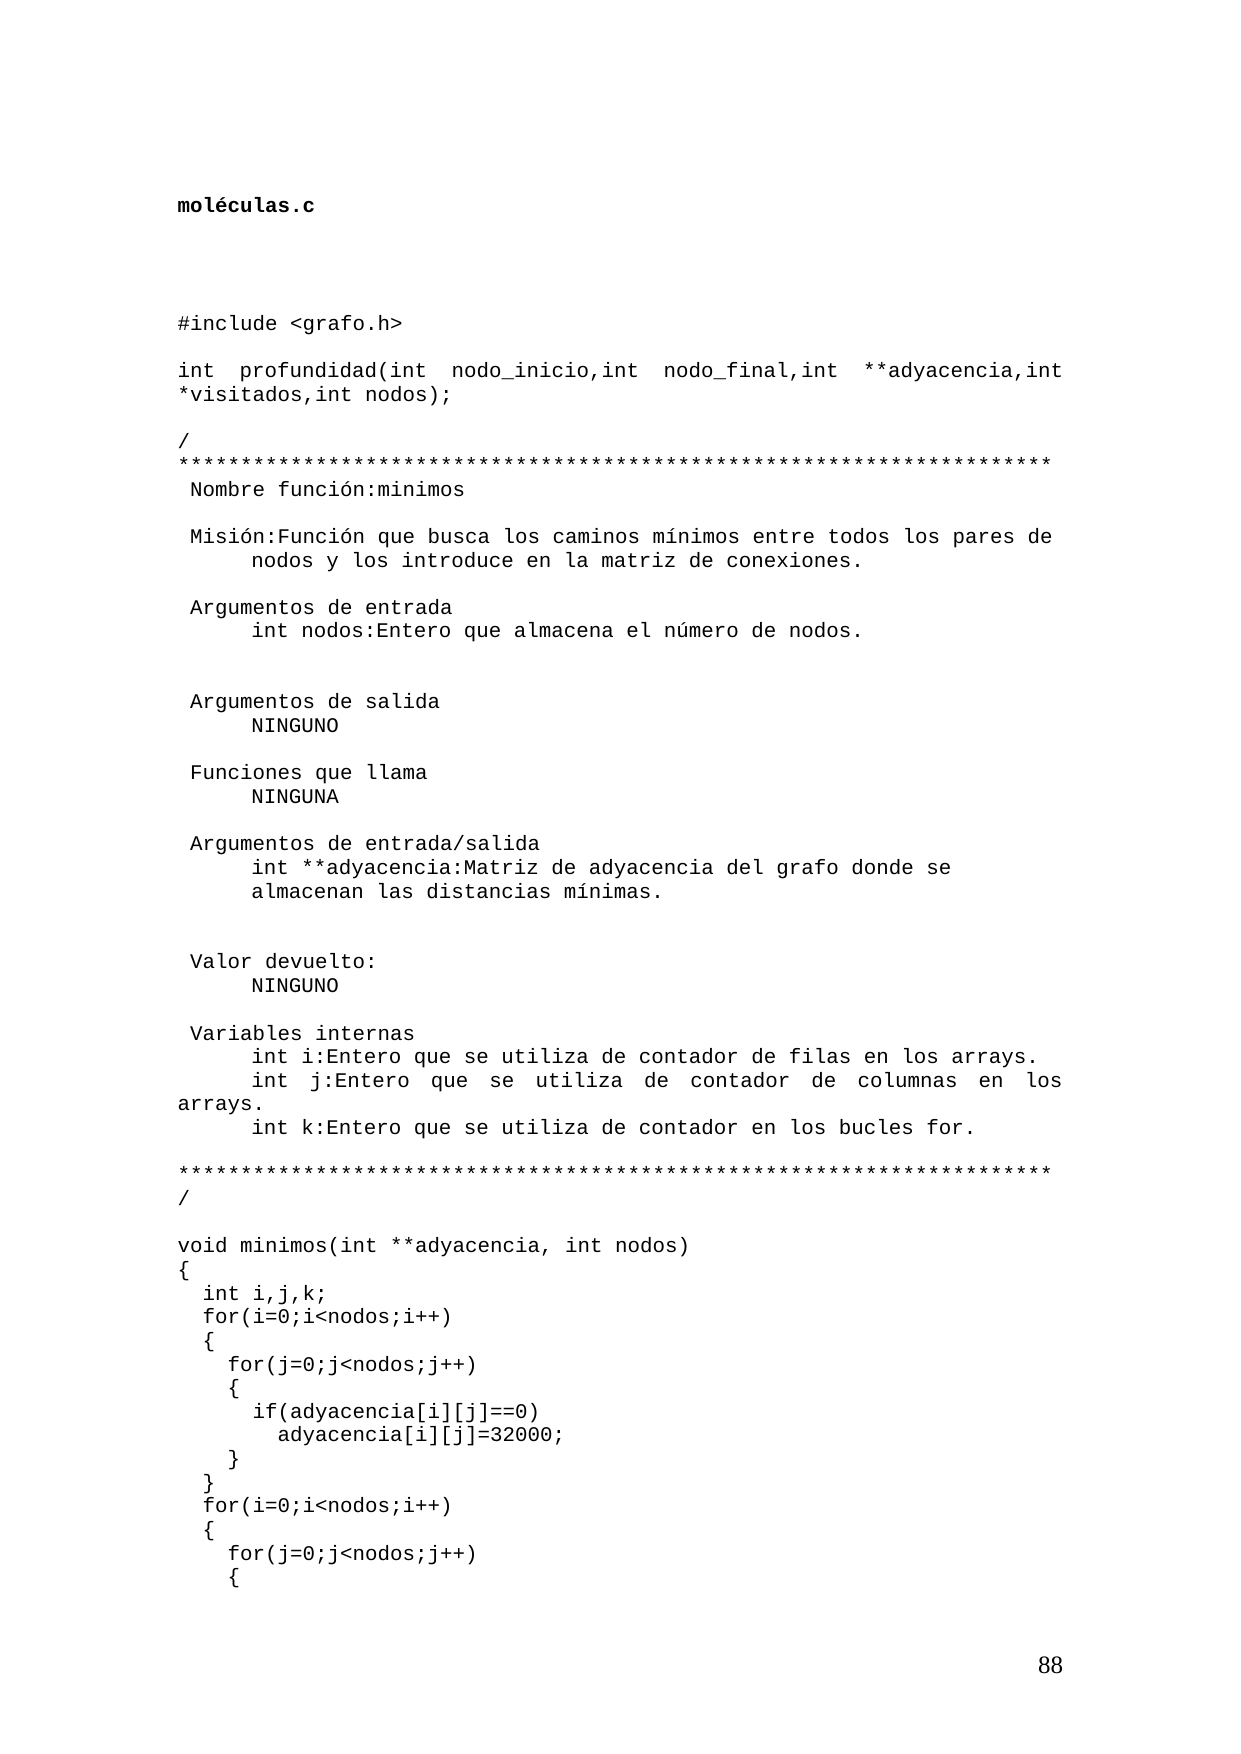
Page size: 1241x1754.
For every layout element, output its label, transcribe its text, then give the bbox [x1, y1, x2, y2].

text { [177, 1330, 1063, 1353]
text } [177, 1472, 1063, 1495]
text Valor devuelto: [177, 952, 1063, 975]
text { [177, 1259, 1063, 1283]
text int profundidad(int nodo_inicio,int nodo_final,int **adyacencia,int *visitados,int nodos); [177, 360, 1063, 408]
text int i:Entero que se utiliza de contador de filas en los arrays. [177, 1046, 1063, 1070]
text int i,j,k; [177, 1283, 1063, 1306]
text int k:Entero que se utiliza de contador en los bucles for. [177, 1117, 1063, 1141]
text Funciones que llama [177, 762, 1063, 786]
text int j:Entero que se utiliza de contador de columnas en los arrays. [177, 1070, 1063, 1117]
text NINGUNO [177, 975, 1063, 999]
text int nodos:Entero que almacena el número de nodos. [177, 621, 1063, 668]
text for(j=0;j<nodos;j++) [177, 1543, 1063, 1566]
text #include <grafo.h> [177, 313, 1063, 337]
text Misión:Función que busca los caminos mínimos entre todos los pares de [177, 526, 1063, 549]
text if(adyacencia[i][j]==0) [177, 1401, 1063, 1424]
text Argumentos de salida [177, 691, 1063, 715]
text adyacencia[i][j]=32000; [177, 1424, 1063, 1448]
text for(i=0;i<nodos;i++) [177, 1495, 1063, 1519]
text nodos y los introduce en la matriz de conexiones. [177, 549, 1063, 573]
text /********************************************************************** [177, 431, 1063, 479]
text { [177, 1566, 1063, 1590]
text void minimos(int **adyacencia, int nodos) [177, 1235, 1063, 1259]
text { [177, 1377, 1063, 1401]
text **********************************************************************/ [177, 1164, 1063, 1212]
text for(i=0;i<nodos;i++) [177, 1306, 1063, 1330]
text int **adyacencia:Matriz de adyacencia del grafo donde se [177, 857, 1063, 881]
text NINGUNO [177, 715, 1063, 739]
text moléculas.c [177, 195, 1063, 218]
text } [177, 1448, 1063, 1472]
text almacenan las distancias mínimas. [177, 881, 1063, 928]
text for(j=0;j<nodos;j++) [177, 1353, 1063, 1377]
text Argumentos de entrada/salida [177, 833, 1063, 857]
text Variables internas [177, 1022, 1063, 1046]
text Nombre función:minimos [177, 479, 1063, 502]
text NINGUNA [177, 786, 1063, 810]
text { [177, 1519, 1063, 1543]
text Argumentos de entrada [177, 597, 1063, 621]
